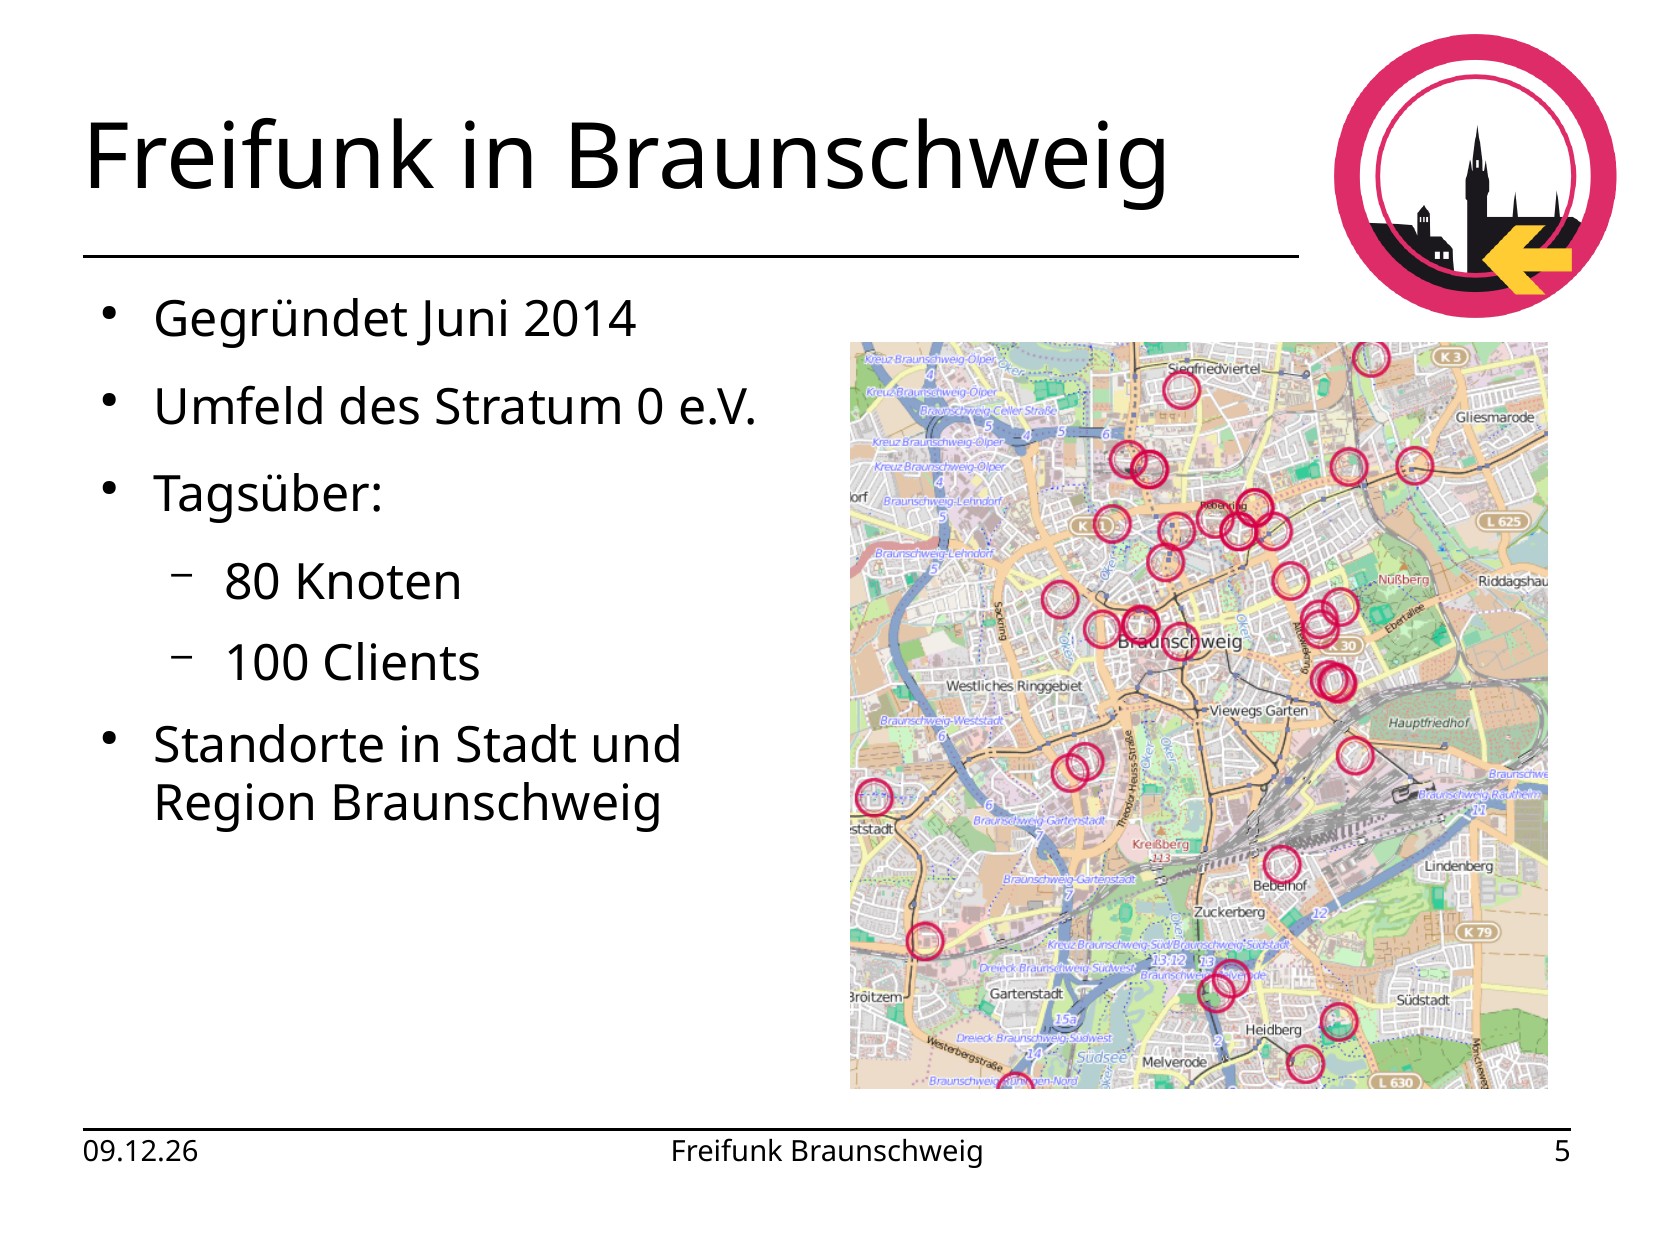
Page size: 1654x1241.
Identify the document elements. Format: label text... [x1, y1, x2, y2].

title Freifunk in Braunschweig [82, 49, 1300, 257]
picture [850, 342, 1548, 1089]
picture [1331, 32, 1619, 319]
list Gegründet Juni 2014 Umfeld des Stratum 0 e.V. Tagsüber: 80 Knoten 100 Clients Standorte in Stadt und Region Braunschweig [82, 290, 1538, 1010]
